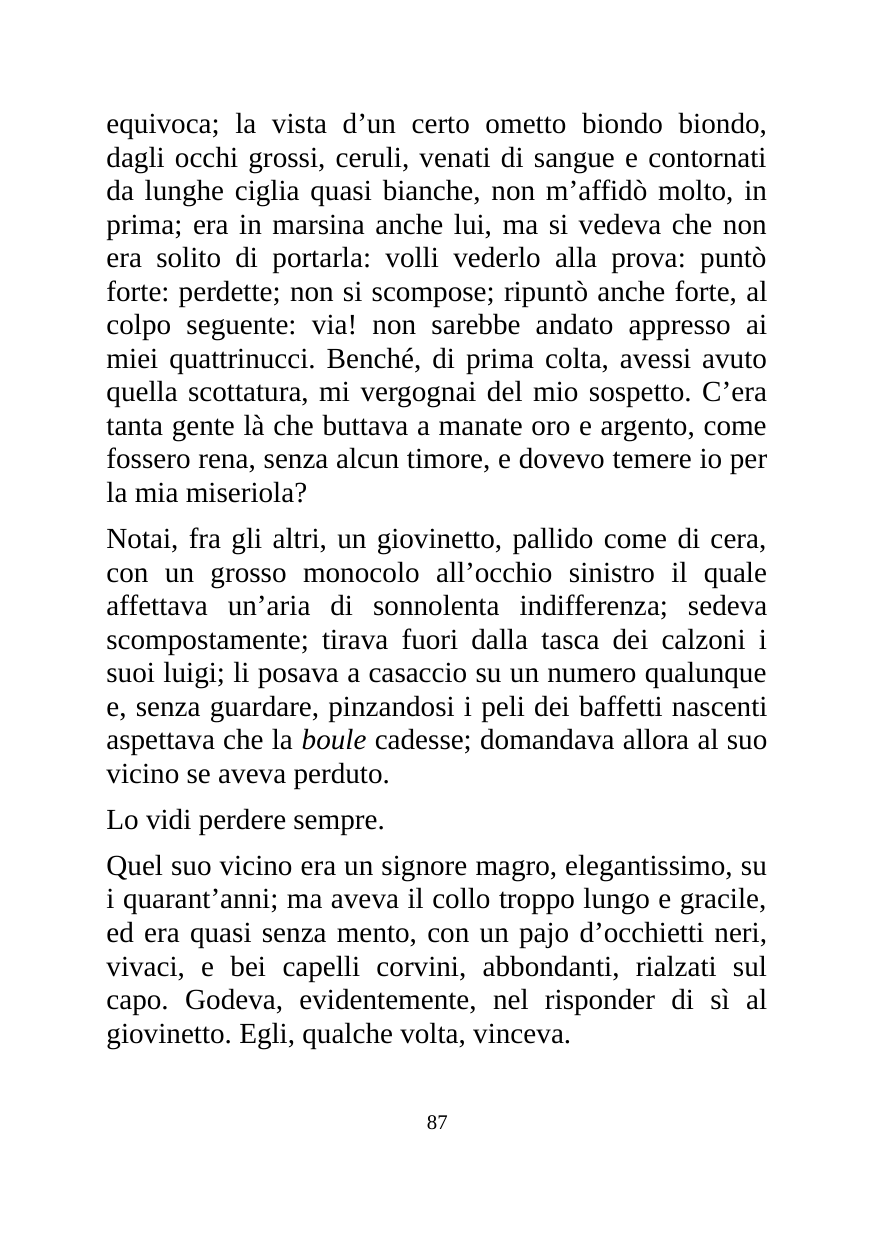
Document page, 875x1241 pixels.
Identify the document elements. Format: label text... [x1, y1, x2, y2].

text equivoca; la vista d’un certo ometto biondo biondo, dagli occhi grossi, ceruli, venati di sangue e contornati da lunghe ciglia quasi bianche, non m’affidò molto, in prima; era in marsina anche lui, ma si vedeva che non era solito di portarla: volli vederlo alla prova: puntò forte: perdette; non si scompose; ripuntò anche forte, al colpo seguente: via! non sarebbe andato appresso ai miei quattrinucci. Benché, di prima colta, avessi avuto quella scottatura, mi vergognai del mio sospetto. C’era tanta gente là che buttava a manate oro e argento, come fossero rena, senza alcun timore, e dovevo temere io per la mia miseriola? [106, 106, 768, 509]
text Notai, fra gli altri, un giovinetto, pallido come di cera, con un grosso monocolo all’occhio sinistro il quale affettava un’aria di sonnolenta indifferenza; sedeva scompostamente; tirava fuori dalla tasca dei calzoni i suoi luigi; li posava a casaccio su un numero qualunque e, senza guardare, pinzandosi i peli dei baffetti nascenti aspettava che la boule cadesse; domandava allora al suo vicino se aveva perduto. [106, 521, 768, 789]
text Lo vidi perdere sempre. [106, 802, 768, 836]
text Quel suo vicino era un signore magro, elegantissimo, su i quarant’anni; ma aveva il collo troppo lungo e gracile, ed era quasi senza mento, con un pajo d’occhietti neri, vivaci, e bei capelli corvini, abbondanti, rialzati sul capo. Godeva, evidentemente, nel risponder di sì al giovinetto. Egli, qualche volta, vinceva. [106, 848, 768, 1049]
